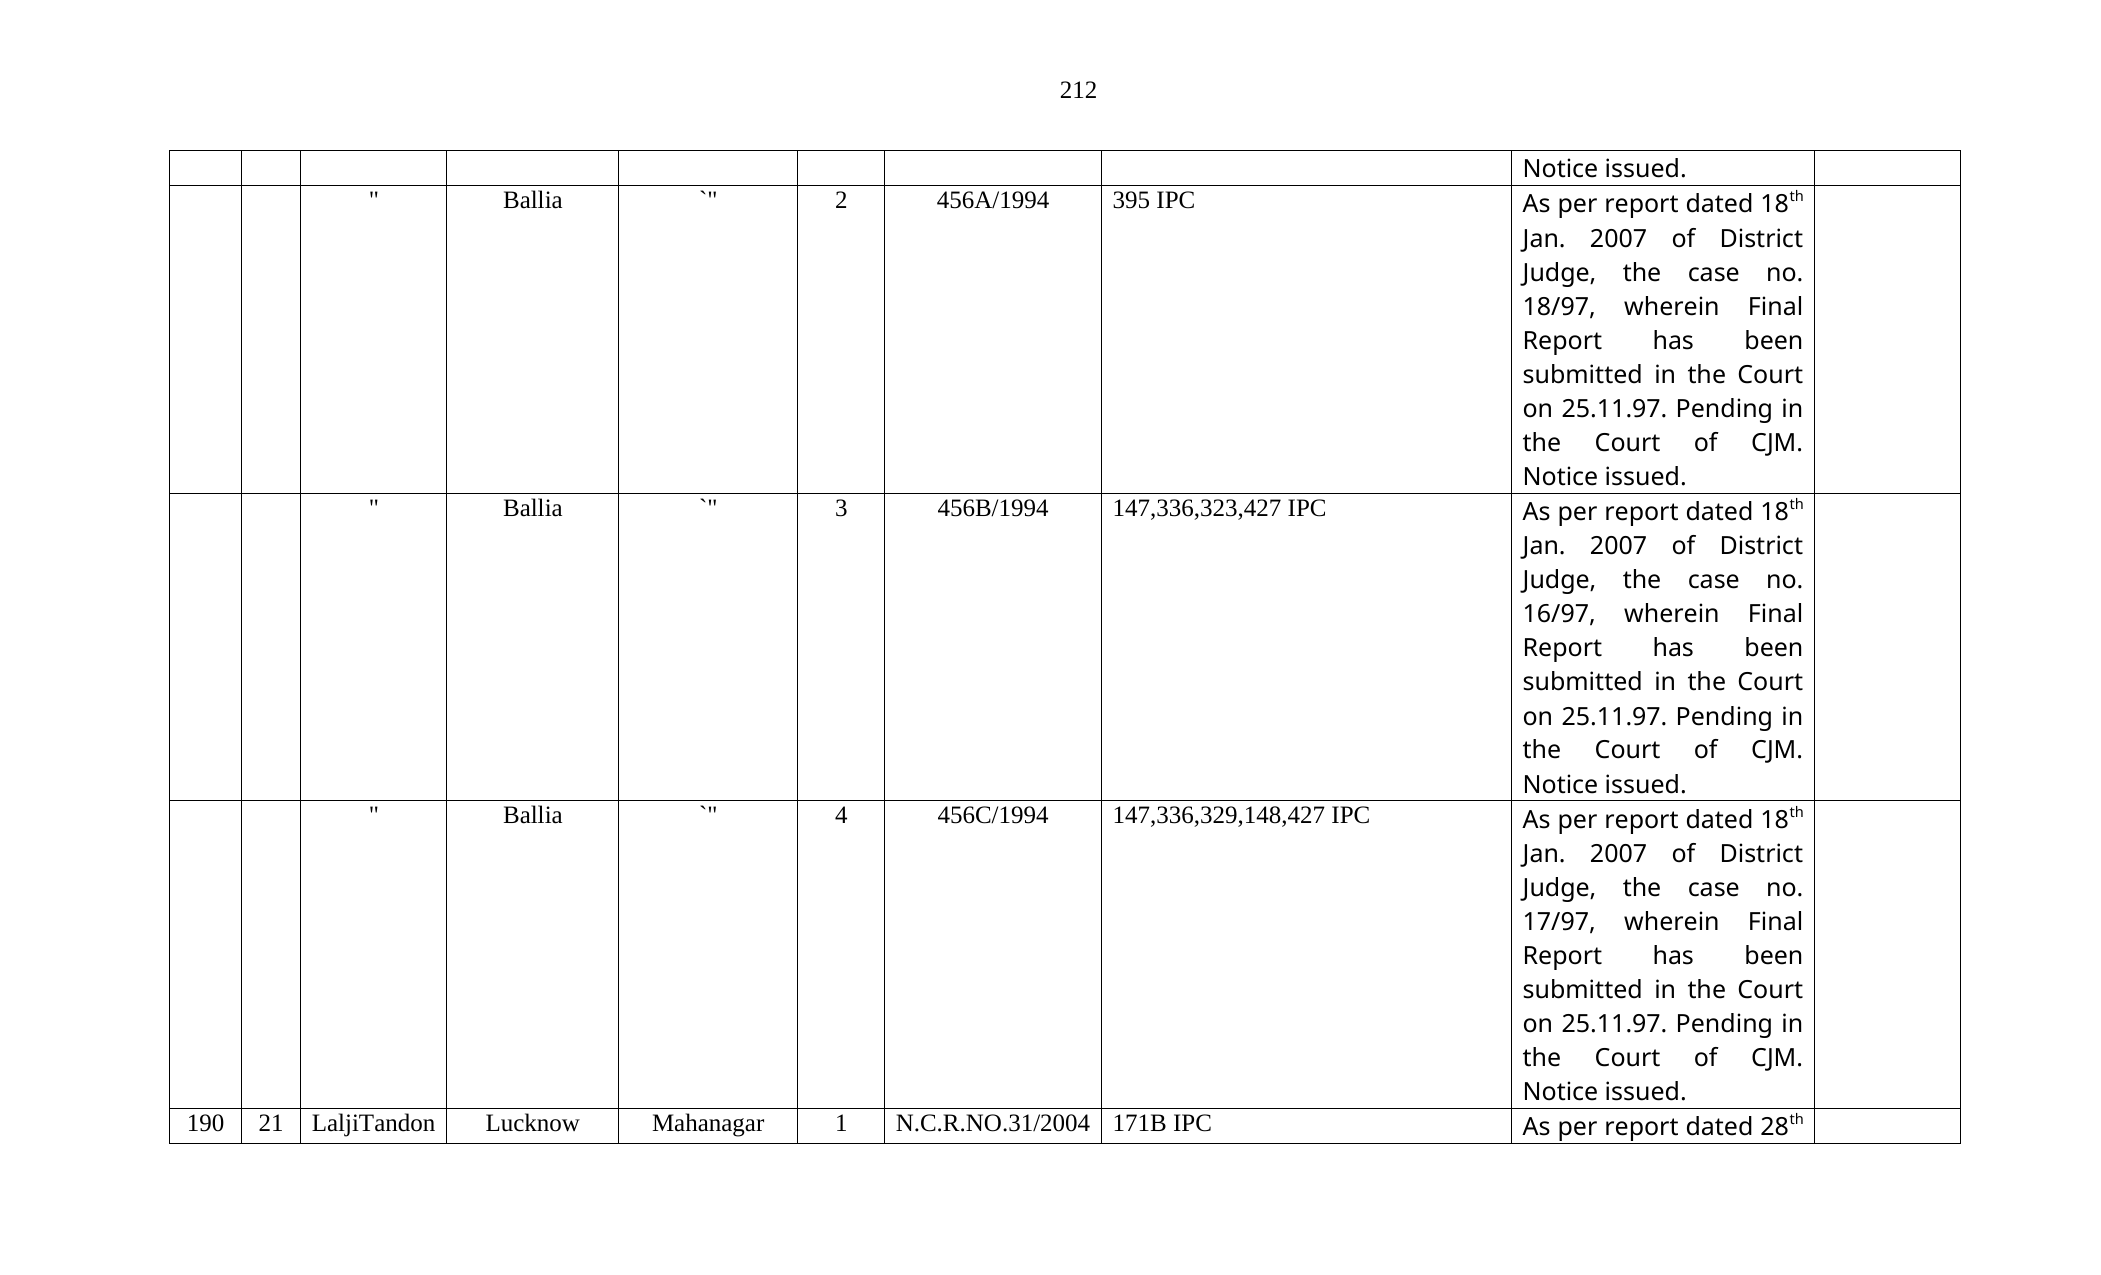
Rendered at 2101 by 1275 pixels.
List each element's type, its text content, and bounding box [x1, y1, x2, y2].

table_cell " [301, 186, 446, 493]
table_cell [242, 801, 300, 1108]
table_cell [242, 186, 300, 493]
table_cell Lucknow [447, 1109, 618, 1143]
table_cell [242, 151, 300, 185]
table_cell [170, 801, 241, 1108]
table_cell 21 [242, 1109, 300, 1143]
table_cell [1815, 494, 1960, 800]
table_cell 456A/1994 [885, 186, 1101, 493]
table_cell [798, 151, 884, 185]
table_cell As per report dated 28th [1512, 1109, 1814, 1143]
table_cell As per report dated 18th Jan. 2007 of District Judge, the case no. 17/97, wherein Final Report has been submitted in the Court on 25.11.97. Pending in the Court of CJM. Notice issued. [1512, 801, 1814, 1108]
table_cell [619, 151, 797, 185]
table_cell " [301, 801, 446, 1108]
table_cell N.C.R.NO.31/2004 [885, 1109, 1101, 1143]
table_cell 4 [798, 801, 884, 1108]
table_cell [242, 494, 300, 800]
table_cell [301, 151, 446, 185]
table_cell [1815, 151, 1960, 185]
table_cell 3 [798, 494, 884, 800]
table_cell [447, 151, 618, 185]
table_cell Ballia [447, 186, 618, 493]
table_cell 171B IPC [1102, 1109, 1511, 1143]
table_cell `" [619, 186, 797, 493]
table_cell `" [619, 801, 797, 1108]
table_cell `" [619, 494, 797, 800]
table_cell Mahanagar [619, 1109, 797, 1143]
table_cell Notice issued. [1512, 151, 1814, 185]
table_cell [170, 186, 241, 493]
table_cell 2 [798, 186, 884, 493]
table_cell Ballia [447, 494, 618, 800]
table_cell [170, 494, 241, 800]
table_cell [1102, 151, 1511, 185]
table_cell 395 IPC [1102, 186, 1511, 493]
table_cell [1815, 186, 1960, 493]
table_cell 1 [798, 1109, 884, 1143]
table_cell [1815, 1109, 1960, 1143]
table_cell [1815, 801, 1960, 1108]
table_cell 456C/1994 [885, 801, 1101, 1108]
table_cell [170, 151, 241, 185]
table_cell LaljiTandon [301, 1109, 446, 1143]
table_cell 147,336,329,148,427 IPC [1102, 801, 1511, 1108]
table_cell 456B/1994 [885, 494, 1101, 800]
table_cell 190 [170, 1109, 241, 1143]
table_cell 147,336,323,427 IPC [1102, 494, 1511, 800]
table_cell [885, 151, 1101, 185]
table_cell As per report dated 18th Jan. 2007 of District Judge, the case no. 18/97, wherein Final Report has been submitted in the Court on 25.11.97. Pending in the Court of CJM. Notice issued. [1512, 186, 1814, 493]
table_cell Ballia [447, 801, 618, 1108]
table_cell As per report dated 18th Jan. 2007 of District Judge, the case no. 16/97, wherein Final Report has been submitted in the Court on 25.11.97. Pending in the Court of CJM. Notice issued. [1512, 494, 1814, 800]
table_cell " [301, 494, 446, 800]
